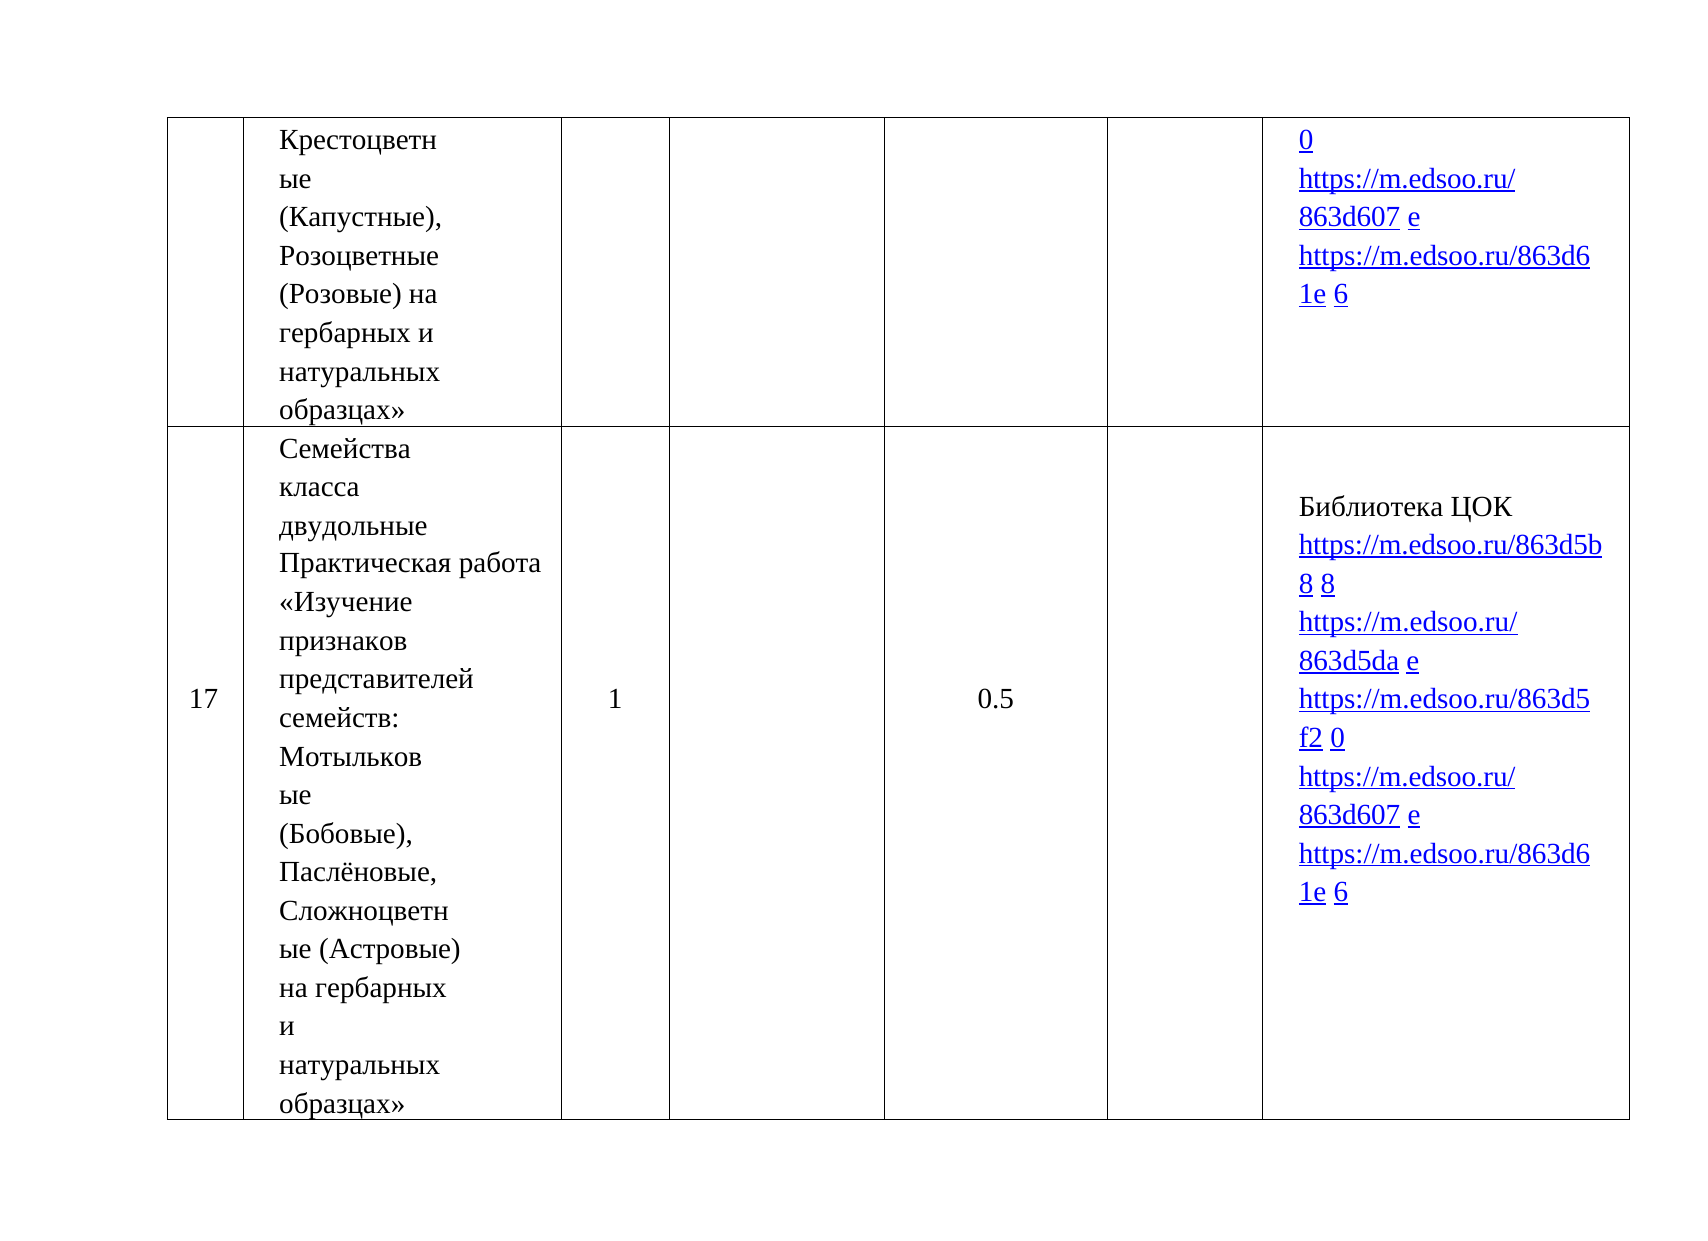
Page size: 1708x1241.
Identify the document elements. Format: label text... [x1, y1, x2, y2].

table_header 0 https://m.edsoo.ru/863d607 e https://m.edsoo.ru/863d61e 6 [1263, 118, 1629, 426]
table_header [885, 118, 1107, 426]
table_header [562, 118, 669, 426]
table_header [1108, 118, 1262, 426]
table_cell [1108, 427, 1262, 1119]
table_cell Семейства класса двудольные Практическая работа «Изучение признаков представителей семейств: Мотыльковые (Бобовые), Паслёновые, Сложноцветные (Астровые) на гербарных и натуральных образцах» [244, 427, 561, 1119]
table_cell Библиотека ЦОК https://m.edsoo.ru/863d5b8 8 https://m.edsoo.ru/863d5da e https://m.edsoo.ru/863d5f2 0 https://m.edsoo.ru/863d607 e https://m.edsoo.ru/863d61e 6 [1263, 427, 1629, 1119]
table_cell 17 [168, 427, 243, 1119]
table_cell 1 [562, 427, 669, 1119]
table_header [670, 118, 884, 426]
table_cell [670, 427, 884, 1119]
table_header [168, 118, 243, 426]
table_cell 0.5 [885, 427, 1107, 1119]
table_header Крестоцветные (Капустные), Розоцветные (Розовые) на гербарных и натуральных образцах» [244, 118, 561, 426]
